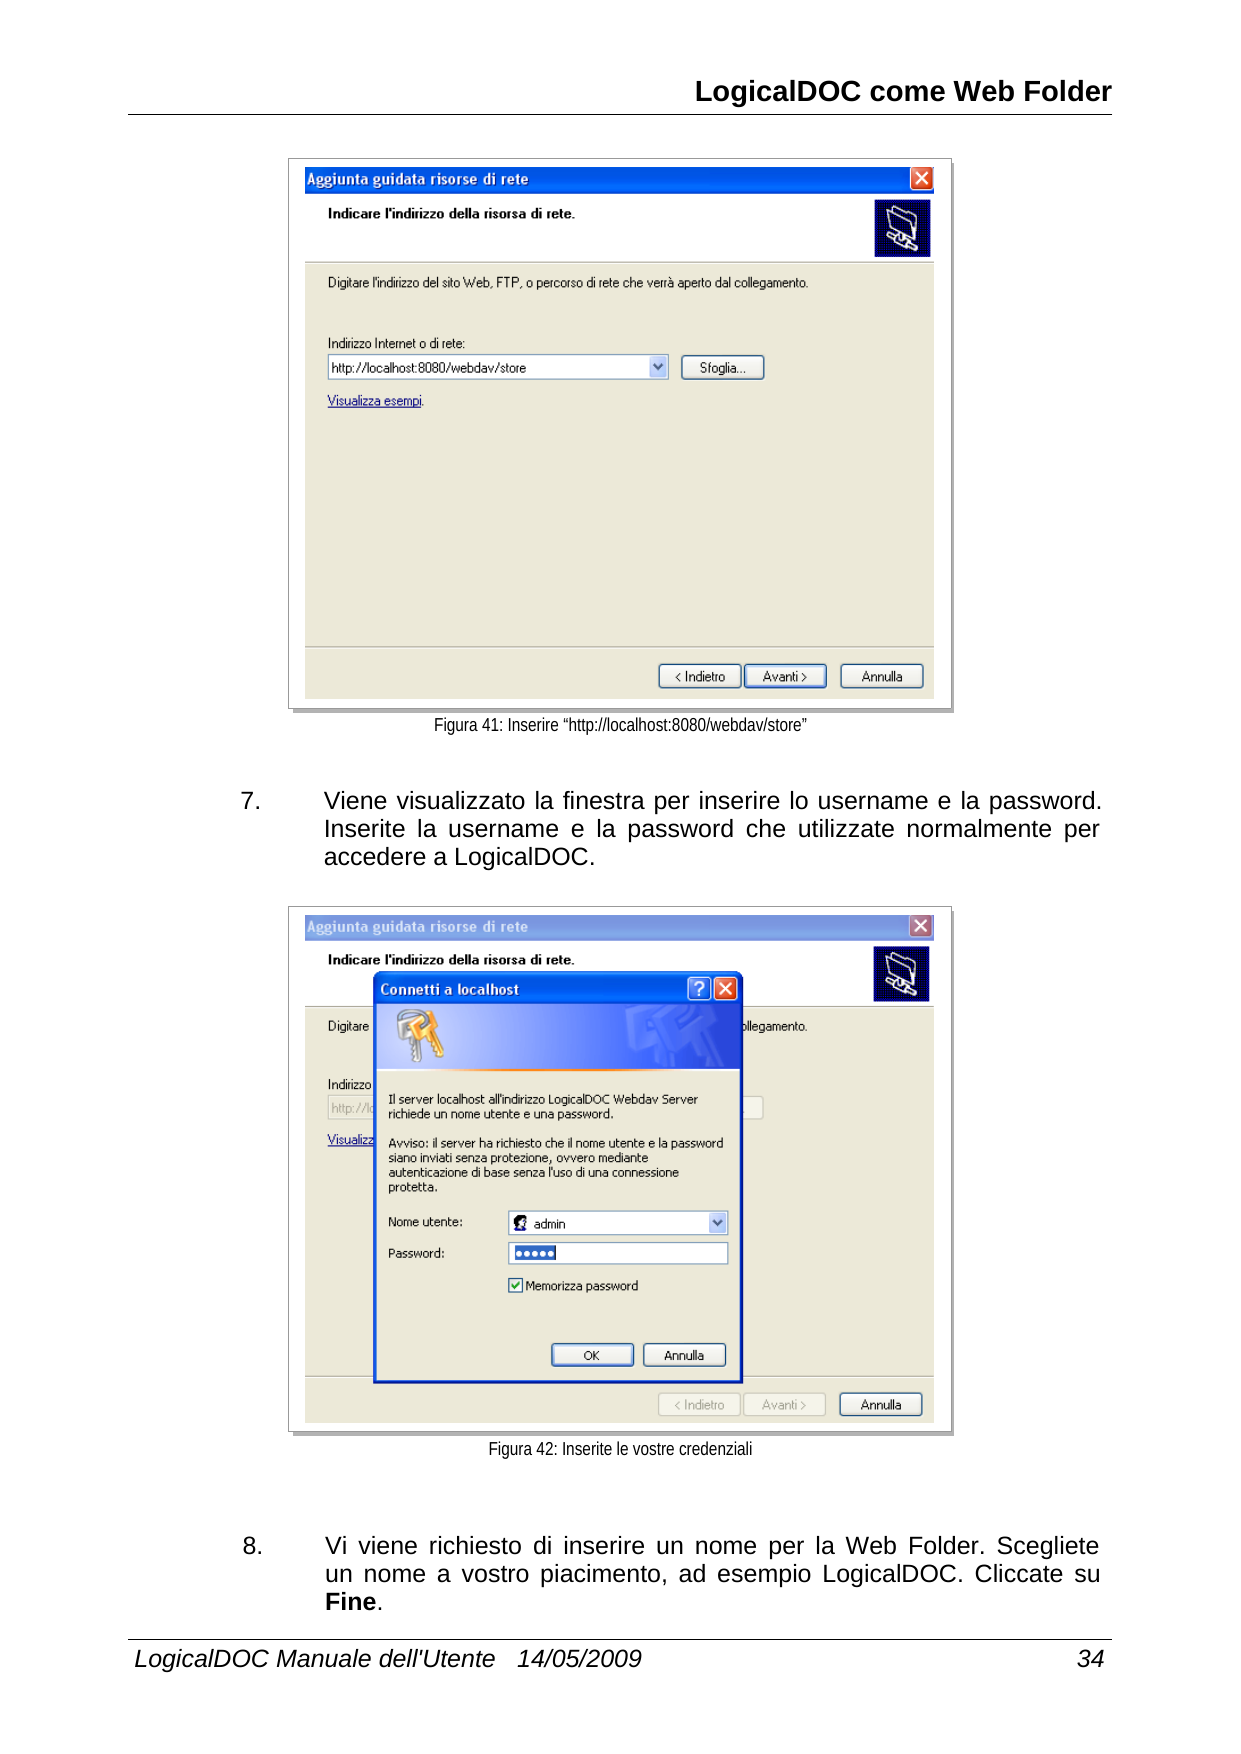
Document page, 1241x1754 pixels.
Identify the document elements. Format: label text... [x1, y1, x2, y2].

list Vi viene richiesto di inserire un nome per la Web Folder. Scegliete un nome a vostro piacimento, ad esempio LogicalDOC. Cliccate su Fine. [203, 1532, 1112, 1615]
picture [305, 915, 934, 1423]
text Figura 42: Inserite le vostre credenziali [288, 1432, 952, 1459]
picture [305, 167, 934, 699]
text Figura 41: Inserire “http://localhost:8080/webdav/store” [288, 709, 952, 736]
list Viene visualizzato la finestra per inserire lo username e la password. Inserite la username e la password che utilizzate normalmente per accedere a LogicalDOC. [203, 787, 1112, 870]
